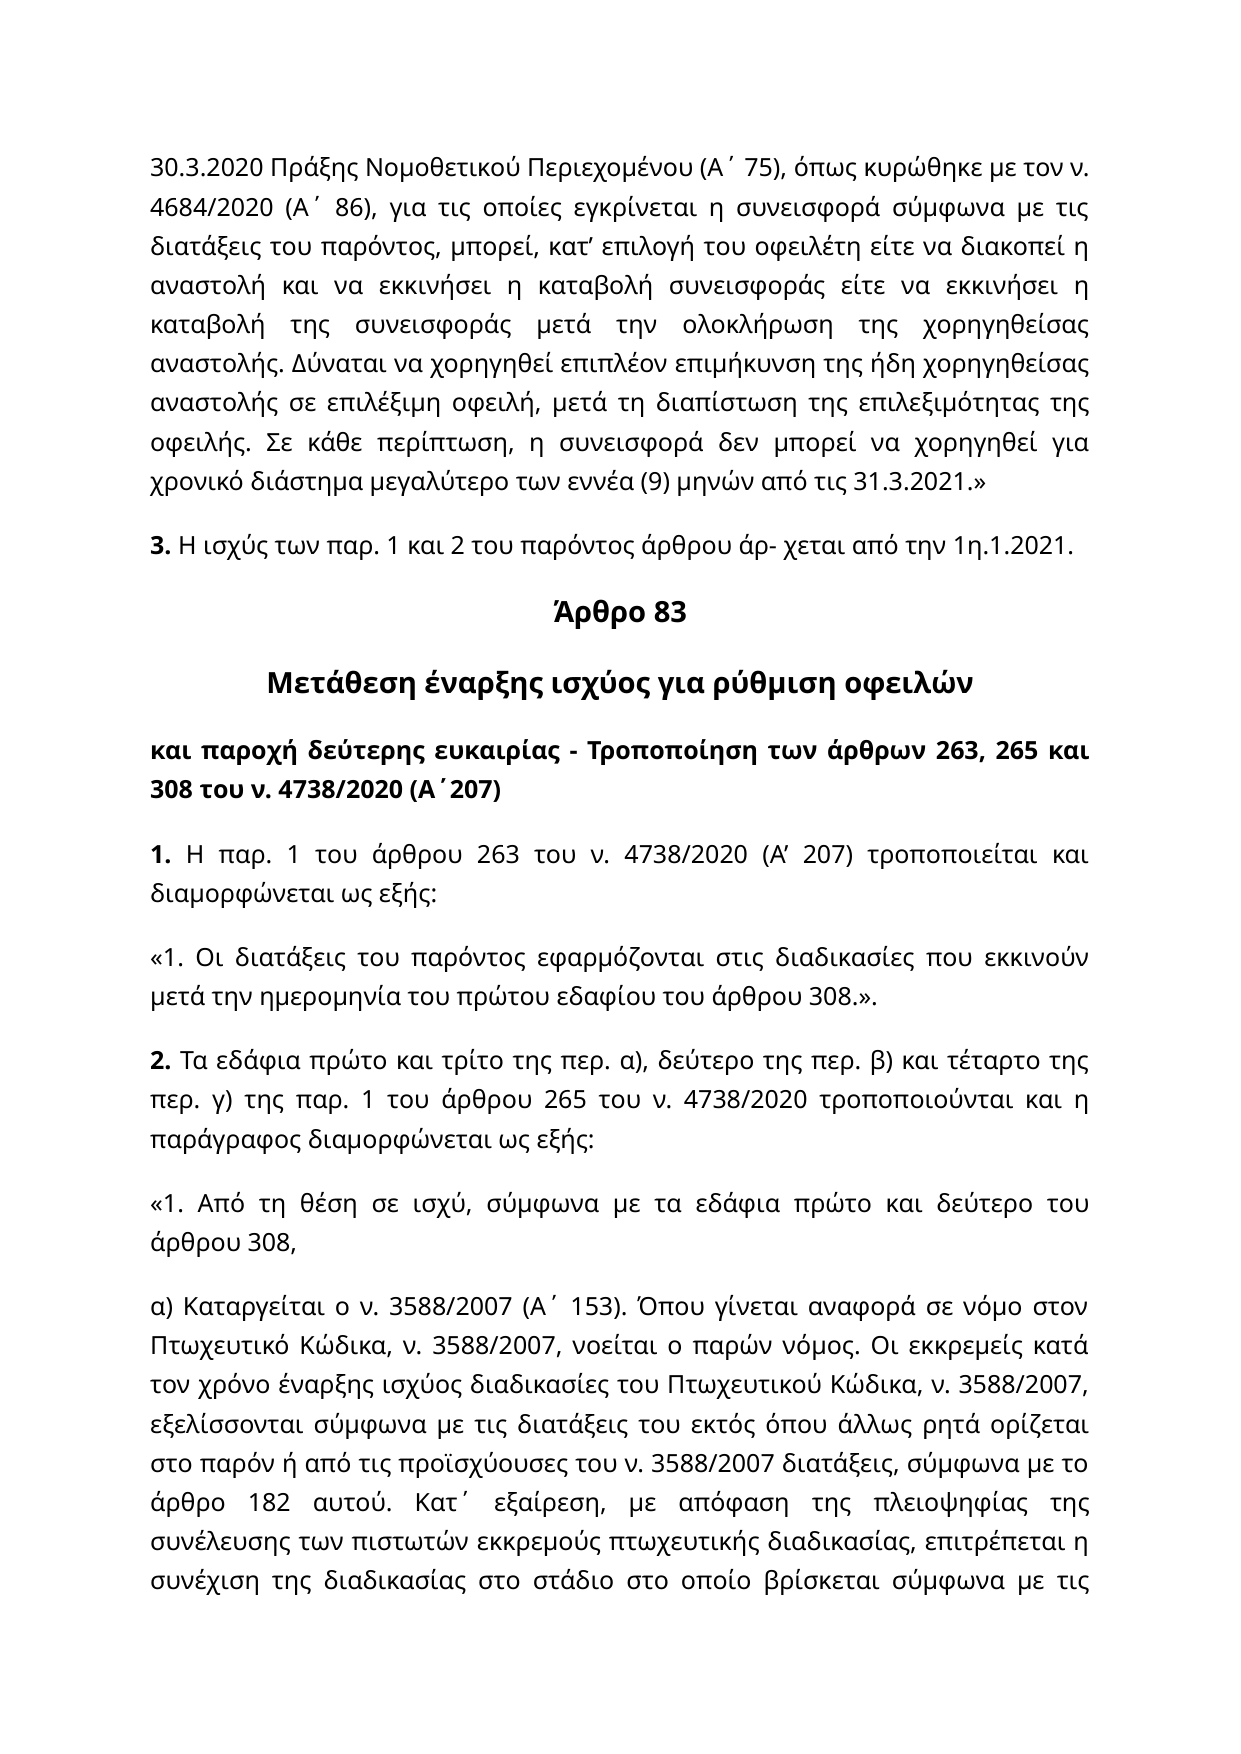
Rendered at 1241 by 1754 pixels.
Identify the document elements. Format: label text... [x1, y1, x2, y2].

text 1. Η παρ. 1 του άρθρου 263 του ν. 4738/2020 (Α’ 207) τροποποιείται και διαμορφώνεται ως εξής: [150, 836, 1090, 909]
text 3. Η ισχύς των παρ. 1 και 2 του παρόντος άρθρου άρ- χεται από την 1η.1.2021. [150, 527, 1090, 562]
subtitle Μετάθεση έναρξης ισχύος για ρύθμιση οφειλών [150, 662, 1090, 702]
text 30.3.2020 Πράξης Νομοθετικού Περιεχομένου (Α΄ 75), όπως κυρώθηκε με τον ν. 4684/2020 (Α΄ 86), για τις οποίες εγκρίνεται η συνεισφορά σύμφωνα με τις διατάξεις του παρόντος, μπορεί, κατ’ επιλογή του οφειλέτη είτε να διακοπεί η αναστολή και να εκκινήσει η καταβολή συνεισφοράς είτε να εκκινήσει η καταβολή της συνεισφοράς μετά την ολοκλήρωση της χορηγηθείσας αναστολής. Δύναται να χορηγηθεί επιπλέον επιμήκυνση της ήδη χορηγηθείσας αναστολής σε επιλέξιμη οφειλή, μετά τη διαπίστωση της επιλεξιμότητας της οφειλής. Σε κάθε περίπτωση, η συνεισφορά δεν μπορεί να χορηγηθεί για χρονικό διάστημα μεγαλύτερο των εννέα (9) μηνών από τις 31.3.2021.» [150, 150, 1090, 497]
subtitle Άρθρο 83 [150, 592, 1090, 631]
text «1. Από τη θέση σε ισχύ, σύμφωνα με τα εδάφια πρώτο και δεύτερο του άρθρου 308, [150, 1185, 1090, 1259]
text α) Καταργείται ο ν. 3588/2007 (Α΄ 153). Όπου γίνεται αναφορά σε νόμο στον Πτωχευτικό Κώδικα, ν. 3588/2007, νοείται ο παρών νόμος. Οι εκκρεμείς κατά τον χρόνο έναρξης ισχύος διαδικασίες του Πτωχευτικού Κώδικα, ν. 3588/2007, εξελίσσονται σύμφωνα με τις διατάξεις του εκτός όπου άλλως ρητά ορίζεται στο παρόν ή από τις προϊσχύουσες του ν. 3588/2007 διατάξεις, σύμφωνα με το άρθρο 182 αυτού. Κατ΄ εξαίρεση, με απόφαση της πλειοψηφίας της συνέλευσης των πιστωτών εκκρεμούς πτωχευτικής διαδικασίας, επιτρέπεται η συνέχιση της διαδικασίας στο στάδιο στο οποίο βρίσκεται σύμφωνα με τις [150, 1289, 1090, 1597]
text και παροχή δεύτερης ευκαιρίας - Τροποποίηση των άρθρων 263, 265 και 308 του ν. 4738/2020 (Α΄207) [150, 733, 1090, 806]
text «1. Οι διατάξεις του παρόντος εφαρμόζονται στις διαδικασίες που εκκινούν μετά την ημερομηνία του πρώτου εδαφίου του άρθρου 308.». [150, 939, 1090, 1013]
text 2. Τα εδάφια πρώτο και τρίτο της περ. α), δεύτερο της περ. β) και τέταρτο της περ. γ) της παρ. 1 του άρθρου 265 του ν. 4738/2020 τροποποιούνται και η παράγραφος διαμορφώνεται ως εξής: [150, 1043, 1090, 1155]
